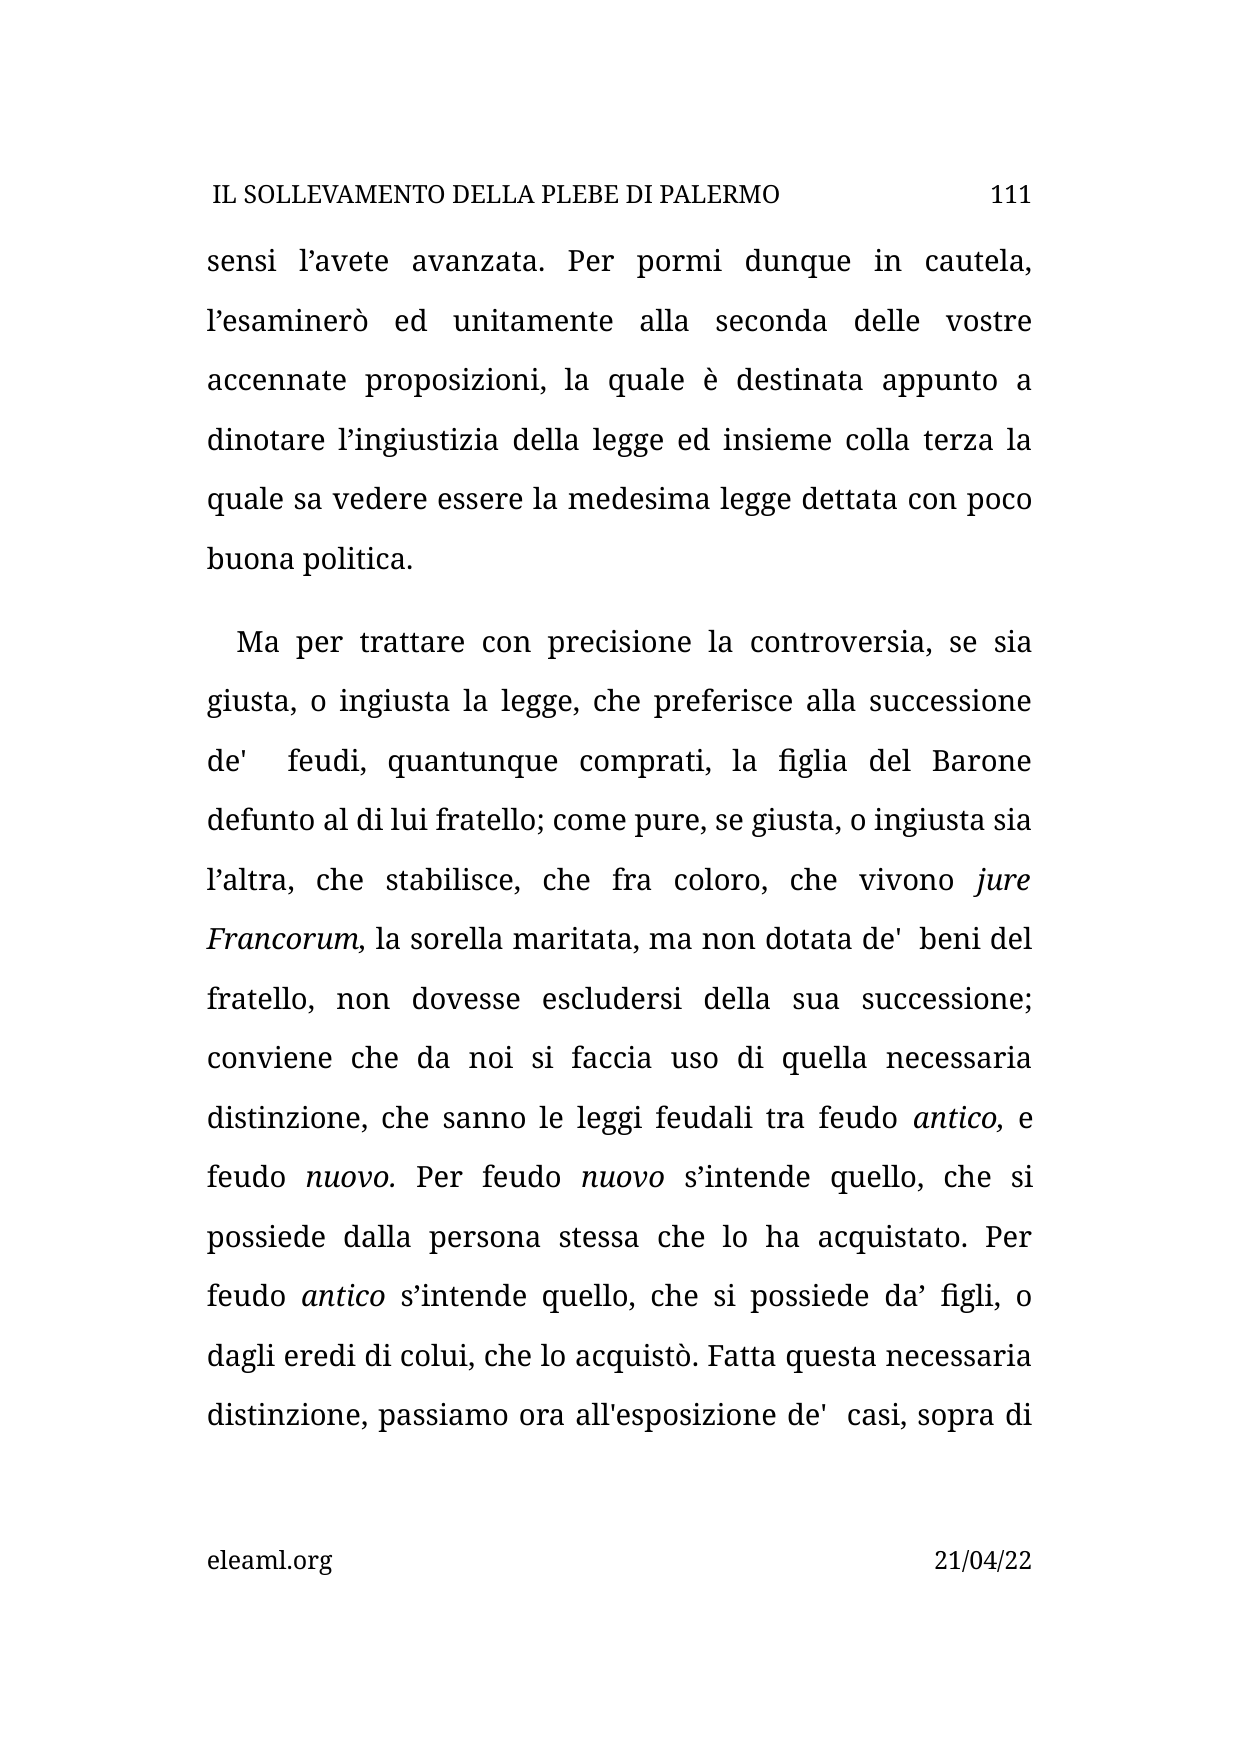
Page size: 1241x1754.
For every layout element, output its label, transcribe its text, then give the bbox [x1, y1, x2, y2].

text sensi l’avete avanzata. Per pormi dunque in cautela, l’esaminerò ed unitamente alla seconda delle vostre accennate proposizioni, la quale è destinata appunto a dinotare l’ingiustizia della legge ed insieme colla terza la quale sa vedere essere la medesima legge dettata con poco buona politica. [207, 241, 1033, 578]
text Ma per trattare con precisione la controversia, se sia giusta, o ingiusta la legge, che preferisce alla successione de' feudi, quantunque comprati, la figlia del Barone defunto al di lui fratello; come pure, se giusta, o ingiusta sia l’altra, che stabilisce, che fra coloro, che vivono jure Francorum, la sorella maritata, ma non dotata de' beni del fratello, non dovesse escludersi della sua successione; conviene che da noi si faccia uso di quella necessaria distinzione, che sanno le leggi feudali tra feudo antico, e feudo nuovo. Per feudo nuovo s’intende quello, che si possiede dalla persona stessa che lo ha acquistato. Per feudo antico s’intende quello, che si possiede da’ figli, o dagli eredi di colui, che lo acquistò. Fatta questa necessaria distinzione, passiamo ora all'esposizione de' casi, sopra di [207, 621, 1033, 1434]
